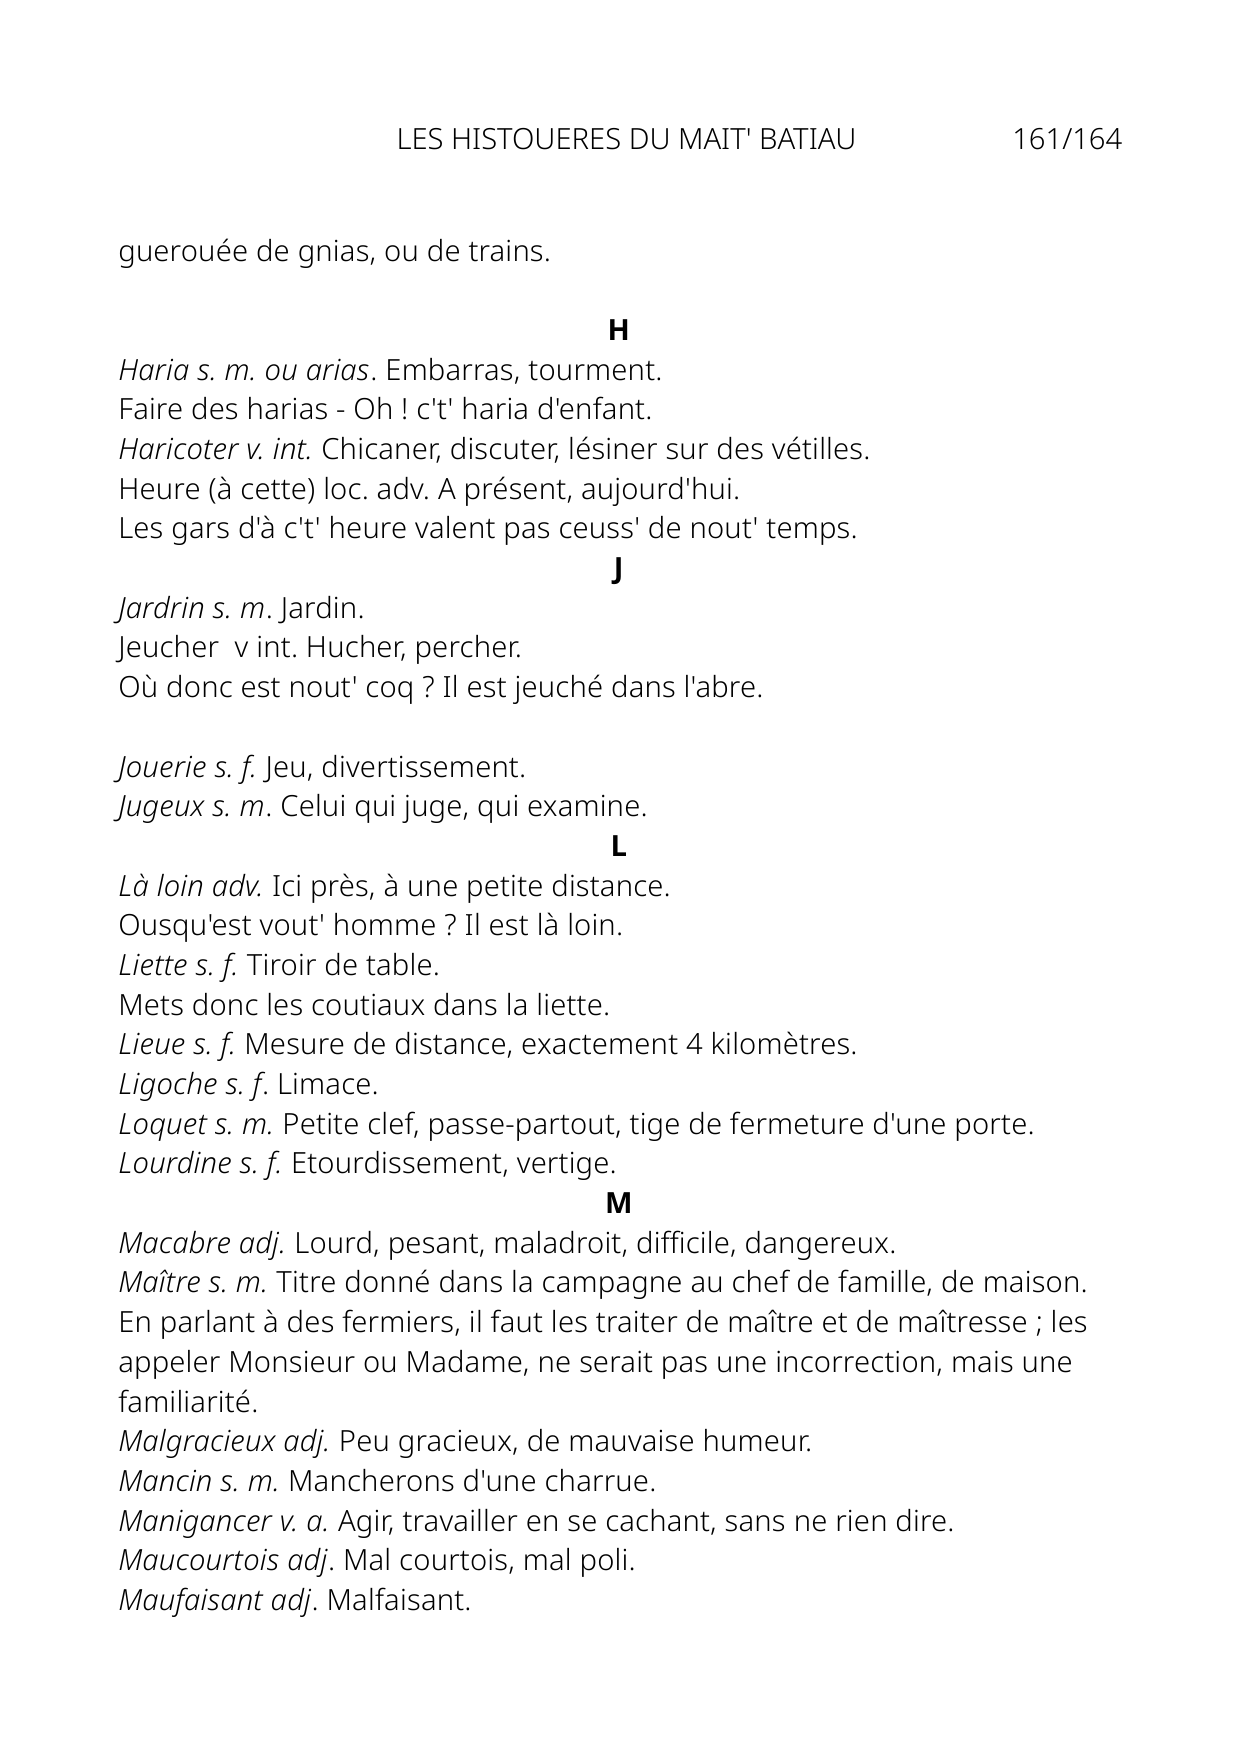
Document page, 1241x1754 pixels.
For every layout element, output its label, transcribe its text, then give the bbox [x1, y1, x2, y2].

text Liette s. f. Tiroir de table. [118, 944, 1119, 984]
text Heure (à cette) loc. adv. A présent, aujourd'hui. [118, 468, 1119, 508]
text Maufaisant adj. Malfaisant. [118, 1579, 1119, 1619]
text guerouée de gnias, ou de trains. [118, 230, 1119, 269]
text Macabre adj. Lourd, pesant, maladroit, difficile, dangereux. [118, 1222, 1119, 1262]
text Jugeux s. m. Celui qui juge, qui examine. [118, 786, 1119, 825]
text J [118, 547, 1119, 587]
text Mancin s. m. Mancherons d'une charrue. [118, 1460, 1119, 1500]
text Mets donc les coutiaux dans la liette. [118, 984, 1119, 1024]
text Malgracieux adj. Peu gracieux, de mauvaise humeur. [118, 1421, 1119, 1460]
text Ousqu'est vout' homme ? Il est là loin. [118, 904, 1119, 944]
text Lieue s. f. Mesure de distance, exactement 4 kilomètres. [118, 1024, 1119, 1063]
text Faire des harias - Oh ! c't' haria d'enfant. [118, 389, 1119, 428]
text Maucourtois adj. Mal courtois, mal poli. [118, 1539, 1119, 1579]
text Loquet s. m. Petite clef, passe-partout, tige de fermeture d'une porte. [118, 1103, 1119, 1143]
text Maître s. m. Titre donné dans la campagne au chef de famille, de maison. En parlant à des fermiers, il faut les traiter de maître et de maîtresse ; les appeler Monsieur ou Madame, ne serait pas une incorrection, mais une familiarité. [118, 1262, 1119, 1421]
text M [118, 1182, 1119, 1222]
text Haria s. m. ou arias. Embarras, tourment. [118, 349, 1119, 389]
text Haricoter v. int. Chicaner, discuter, lésiner sur des vétilles. [118, 428, 1119, 468]
text Ligoche s. f. Limace. [118, 1063, 1119, 1103]
text Là loin adv. Ici près, à une petite distance. [118, 865, 1119, 904]
text Jouerie s. f. Jeu, divertissement. [118, 746, 1119, 786]
text Les gars d'à c't' heure valent pas ceuss' de nout' temps. [118, 508, 1119, 547]
text H [118, 309, 1119, 349]
text L [118, 825, 1119, 865]
text Jeucher v int. Hucher, percher. [118, 627, 1119, 666]
text Jardrin s. m. Jardin. [118, 587, 1119, 627]
text Où donc est nout' coq ? Il est jeuché dans l'abre. [118, 666, 1119, 706]
text Lourdine s. f. Etourdissement, vertige. [118, 1143, 1119, 1182]
text Manigancer v. a. Agir, travailler en se cachant, sans ne rien dire. [118, 1500, 1119, 1539]
